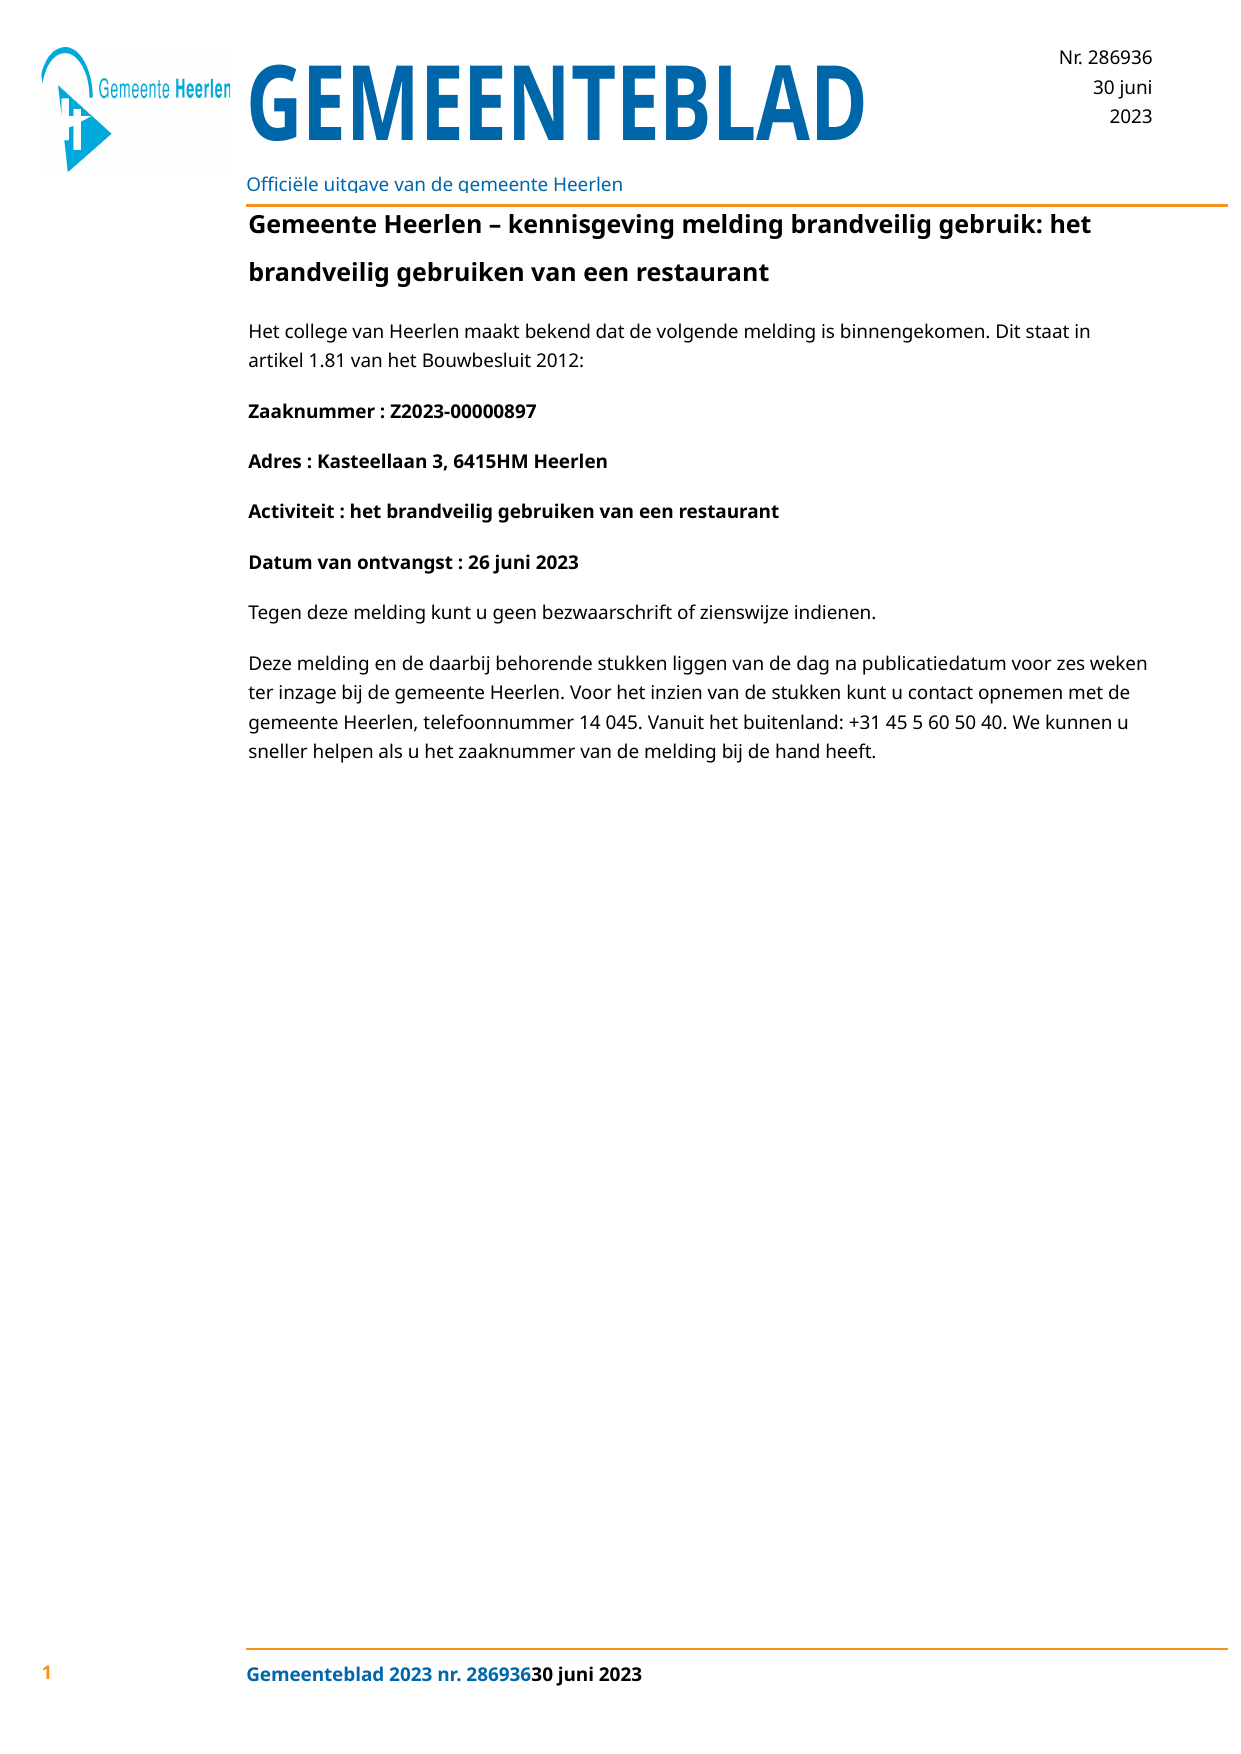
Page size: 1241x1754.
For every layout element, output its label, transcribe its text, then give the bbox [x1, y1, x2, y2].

text Deze melding en de daarbij behorende stukken liggen van de dag na publicatiedatum voor zes weken ter inzage bij de gemeente Heerlen. Voor het inzien van de stukken kunt u contact opnemen met de gemeente Heerlen, telefoonnummer 14 045. Vanuit het buitenland: +31 45 5 60 50 40. We kunnen u sneller helpen als u het zaaknummer van de melding bij de hand heeft. [248, 650, 1152, 764]
picture [41, 47, 59, 70]
picture [41, 47, 231, 172]
text Activiteit : het brandveilig gebruiken van een restaurant [248, 499, 1152, 524]
text Adres : Kasteellaan 3, 6415HM Heerlen [248, 448, 1152, 474]
text Gemeente Heerlen – kennisgeving melding brandveilig gebruik: het brandveilig gebruiken van een restaurant [248, 207, 1152, 288]
text Tegen deze melding kunt u geen bezwaarschrift of zienswijze indienen. [248, 599, 1152, 625]
text Het college van Heerlen maakt bekend dat de volgende melding is binnengekomen. Dit staat in artikel 1.81 van het Bouwbesluit 2012: [248, 318, 1152, 373]
text Datum van ontvangst : 26 juni 2023 [248, 549, 1152, 575]
text Zaaknummer : Z2023-00000897 [248, 398, 1152, 424]
